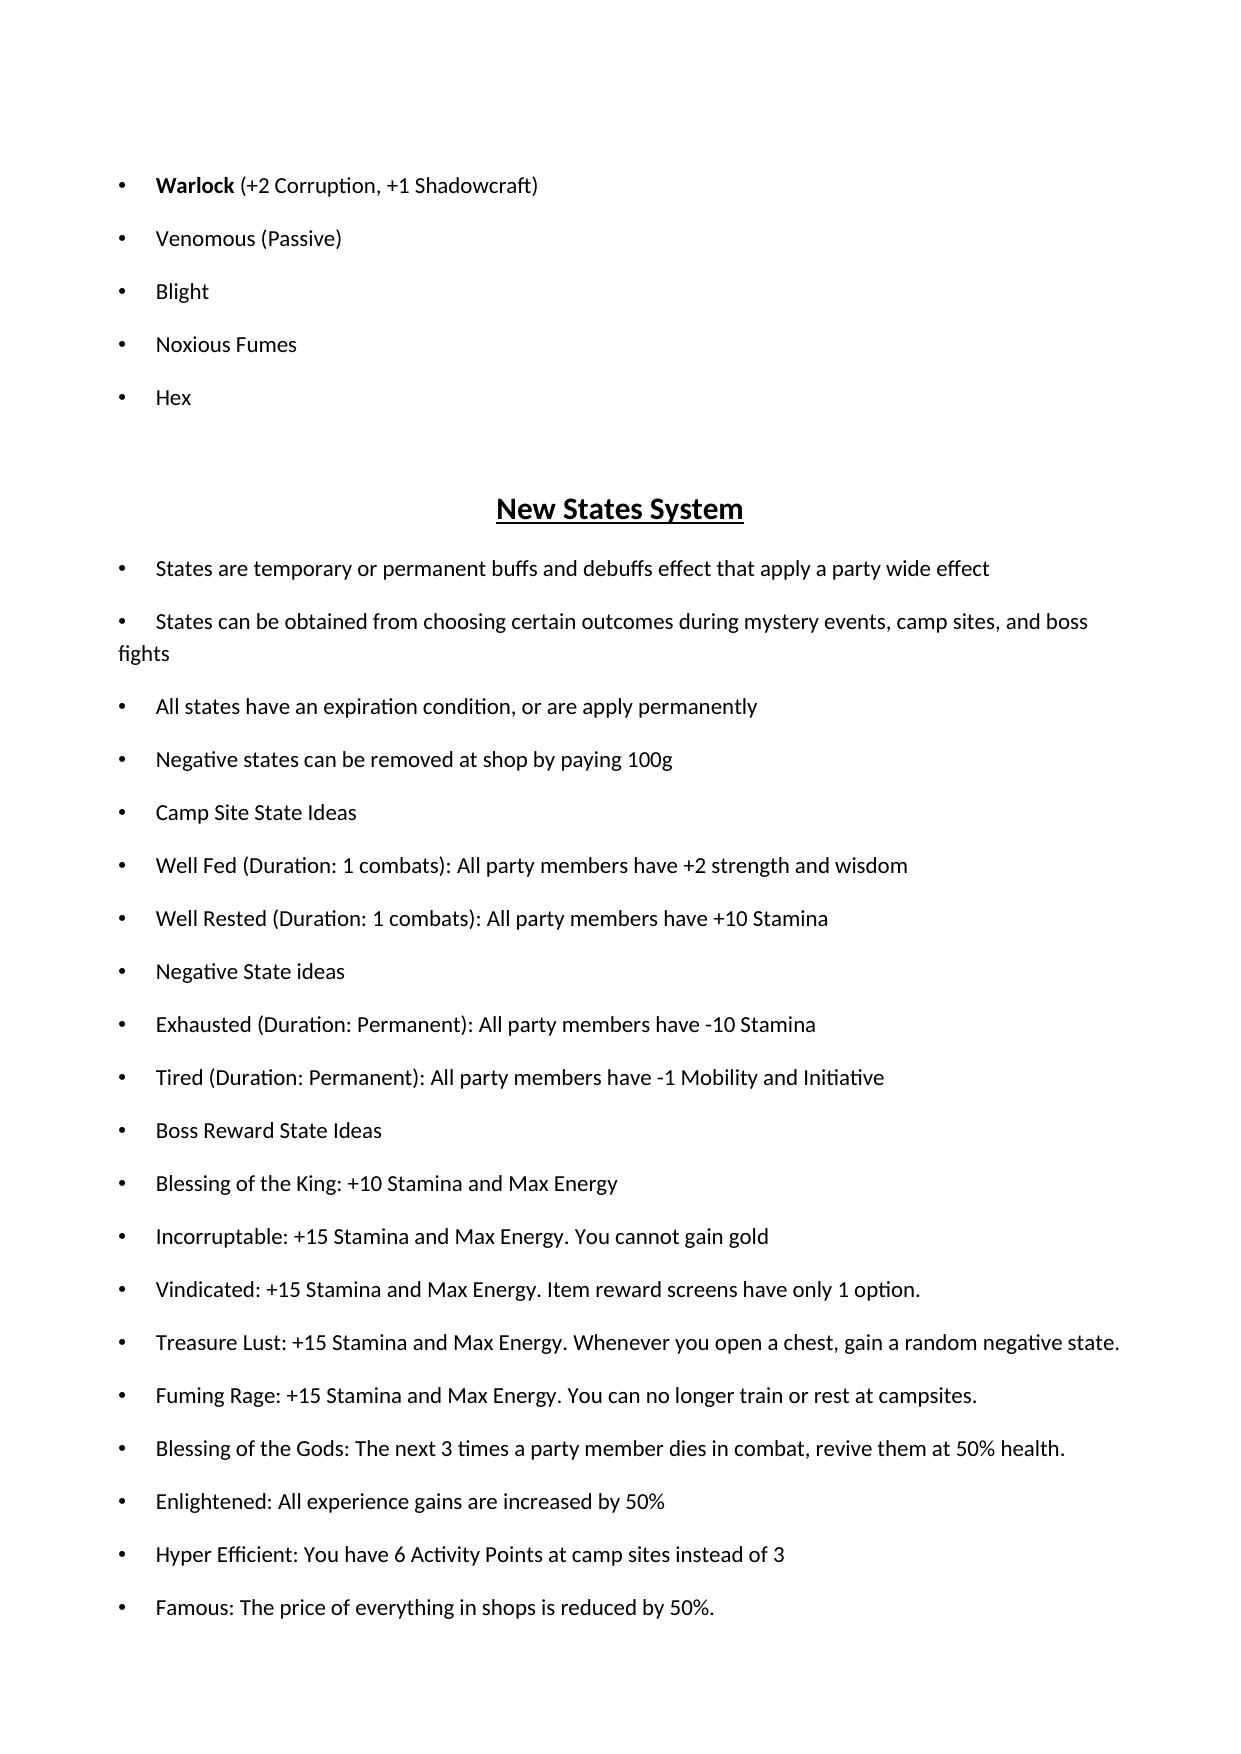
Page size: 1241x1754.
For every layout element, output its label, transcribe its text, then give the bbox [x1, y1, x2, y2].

list Exhausted (Duration: Permanent): All party members have -10 Stamina [81, 1010, 1122, 1038]
list States can be obtained from choosing certain outcomes during mystery events, camp sites, and boss fights [81, 607, 1122, 667]
list Hex [81, 383, 1122, 411]
list Noxious Fumes [81, 330, 1122, 358]
list Warlock (+2 Corruption, +1 Shadowcraft) [81, 171, 1122, 199]
list Enlightened: All experience gains are increased by 50% [81, 1487, 1122, 1515]
list Boss Reward State Ideas [81, 1116, 1122, 1144]
list Blight [81, 277, 1122, 305]
list States are temporary or permanent buffs and debuffs effect that apply a party wide effect [81, 554, 1122, 582]
list Blessing of the Gods: The next 3 times a party member dies in combat, revive them at 50% health. [81, 1434, 1122, 1462]
list Blessing of the King: +10 Stamina and Max Energy [81, 1169, 1122, 1197]
text New States System [118, 489, 1122, 527]
list Incorruptable: +15 Stamina and Max Energy. You cannot gain gold [81, 1222, 1122, 1250]
list Venomous (Passive) [81, 224, 1122, 252]
list Tired (Duration: Permanent): All party members have -1 Mobility and Initiative [81, 1063, 1122, 1091]
list Negative State ideas [81, 957, 1122, 985]
list Well Rested (Duration: 1 combats): All party members have +10 Stamina [81, 904, 1122, 932]
list Fuming Rage: +15 Stamina and Max Energy. You can no longer train or rest at campsites. [81, 1381, 1122, 1409]
list Negative states can be removed at shop by paying 100g [81, 745, 1122, 773]
list Camp Site State Ideas [81, 798, 1122, 826]
list Vindicated: +15 Stamina and Max Energy. Item reward screens have only 1 option. [81, 1275, 1122, 1303]
list All states have an expiration condition, or are apply permanently [81, 692, 1122, 720]
list Well Fed (Duration: 1 combats): All party members have +2 strength and wisdom [81, 851, 1122, 879]
list Famous: The price of everything in shops is reduced by 50%. [81, 1593, 1122, 1621]
list Hyper Efficient: You have 6 Activity Points at camp sites instead of 3 [81, 1540, 1122, 1568]
list Treasure Lust: +15 Stamina and Max Energy. Whenever you open a chest, gain a random negative state. [81, 1328, 1122, 1356]
